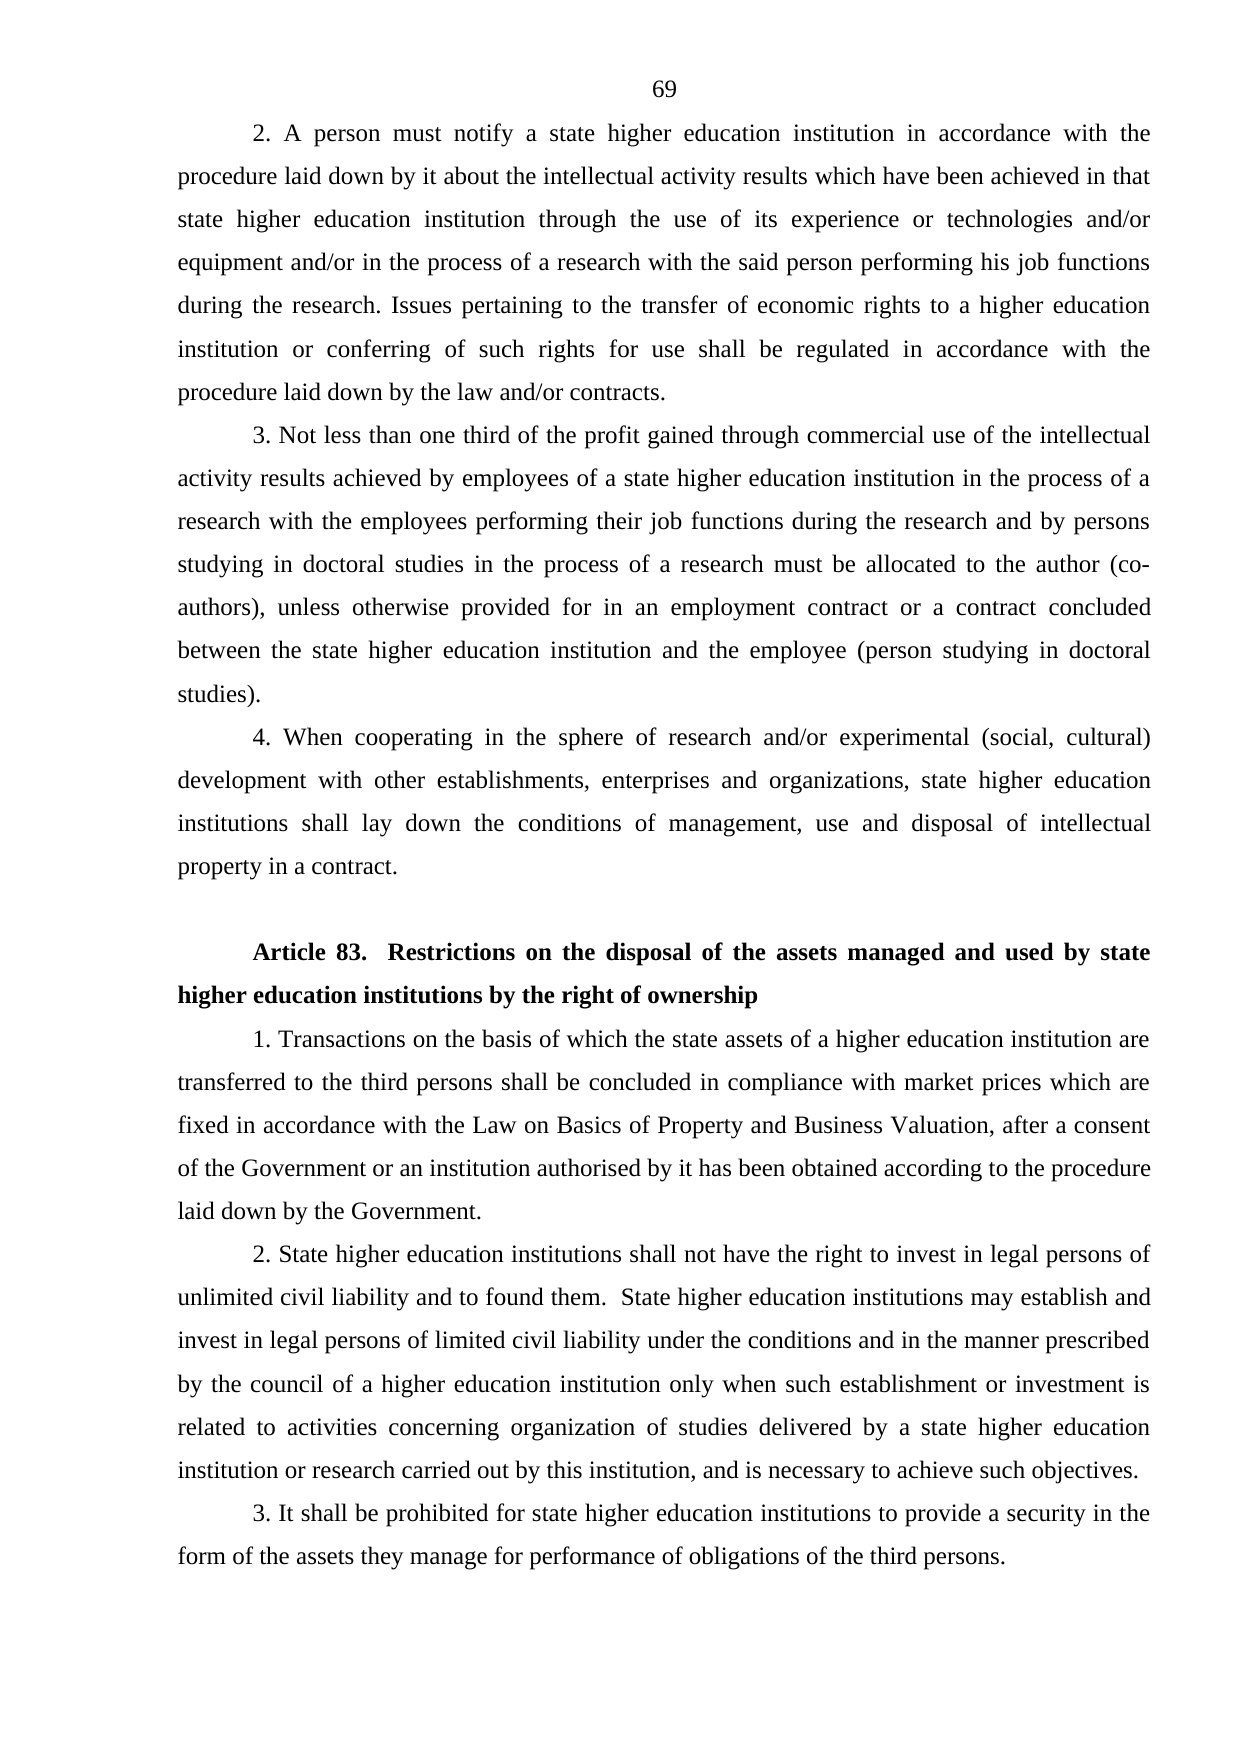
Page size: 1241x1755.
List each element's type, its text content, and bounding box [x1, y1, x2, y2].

text 2. A person must notify a state higher education institution in accordance with the procedure laid down by it about the intellectual activity results which have been achieved in that state higher education institution through the use of its experience or technologies and/or equipment and/or in the process of a research with the said person performing his job functions during the research. Issues pertaining to the transfer of economic rights to a higher education institution or conferring of such rights for use shall be regulated in accordance with the procedure laid down by the law and/or contracts. [177, 118, 1152, 406]
text 3. It shall be prohibited for state higher education institutions to provide a security in the form of the assets they manage for performance of obligations of the third persons. [177, 1498, 1152, 1570]
text 2. State higher education institutions shall not have the right to invest in legal persons of unlimited civil liability and to found them. State higher education institutions may establish and invest in legal persons of limited civil liability under the conditions and in the manner prescribed by the council of a higher education institution only when such establishment or investment is related to activities concerning organization of studies delivered by a state higher education institution or research carried out by this institution, and is necessary to achieve such objectives. [177, 1239, 1152, 1484]
text Article 83. Restrictions on the disposal of the assets managed and used by state higher education institutions by the right of ownership [177, 937, 1152, 1009]
text 3. Not less than one third of the profit gained through commercial use of the intellectual activity results achieved by employees of a state higher education institution in the process of a research with the employees performing their job functions during the research and by persons studying in doctoral studies in the process of a research must be allocated to the author (co-authors), unless otherwise provided for in an employment contract or a contract concluded between the state higher education institution and the employee (person studying in doctoral studies). [177, 420, 1152, 707]
text 1. Transactions on the basis of which the state assets of a higher education institution are transferred to the third persons shall be concluded in compliance with market prices which are fixed in accordance with the Law on Basics of Property and Business Valuation, after a consent of the Government or an institution authorised by it has been obtained according to the procedure laid down by the Government. [177, 1024, 1152, 1225]
text 4. When cooperating in the sphere of research and/or experimental (social, cultural) development with other establishments, enterprises and organizations, state higher education institutions shall lay down the conditions of management, use and disposal of intellectual property in a contract. [177, 722, 1152, 880]
